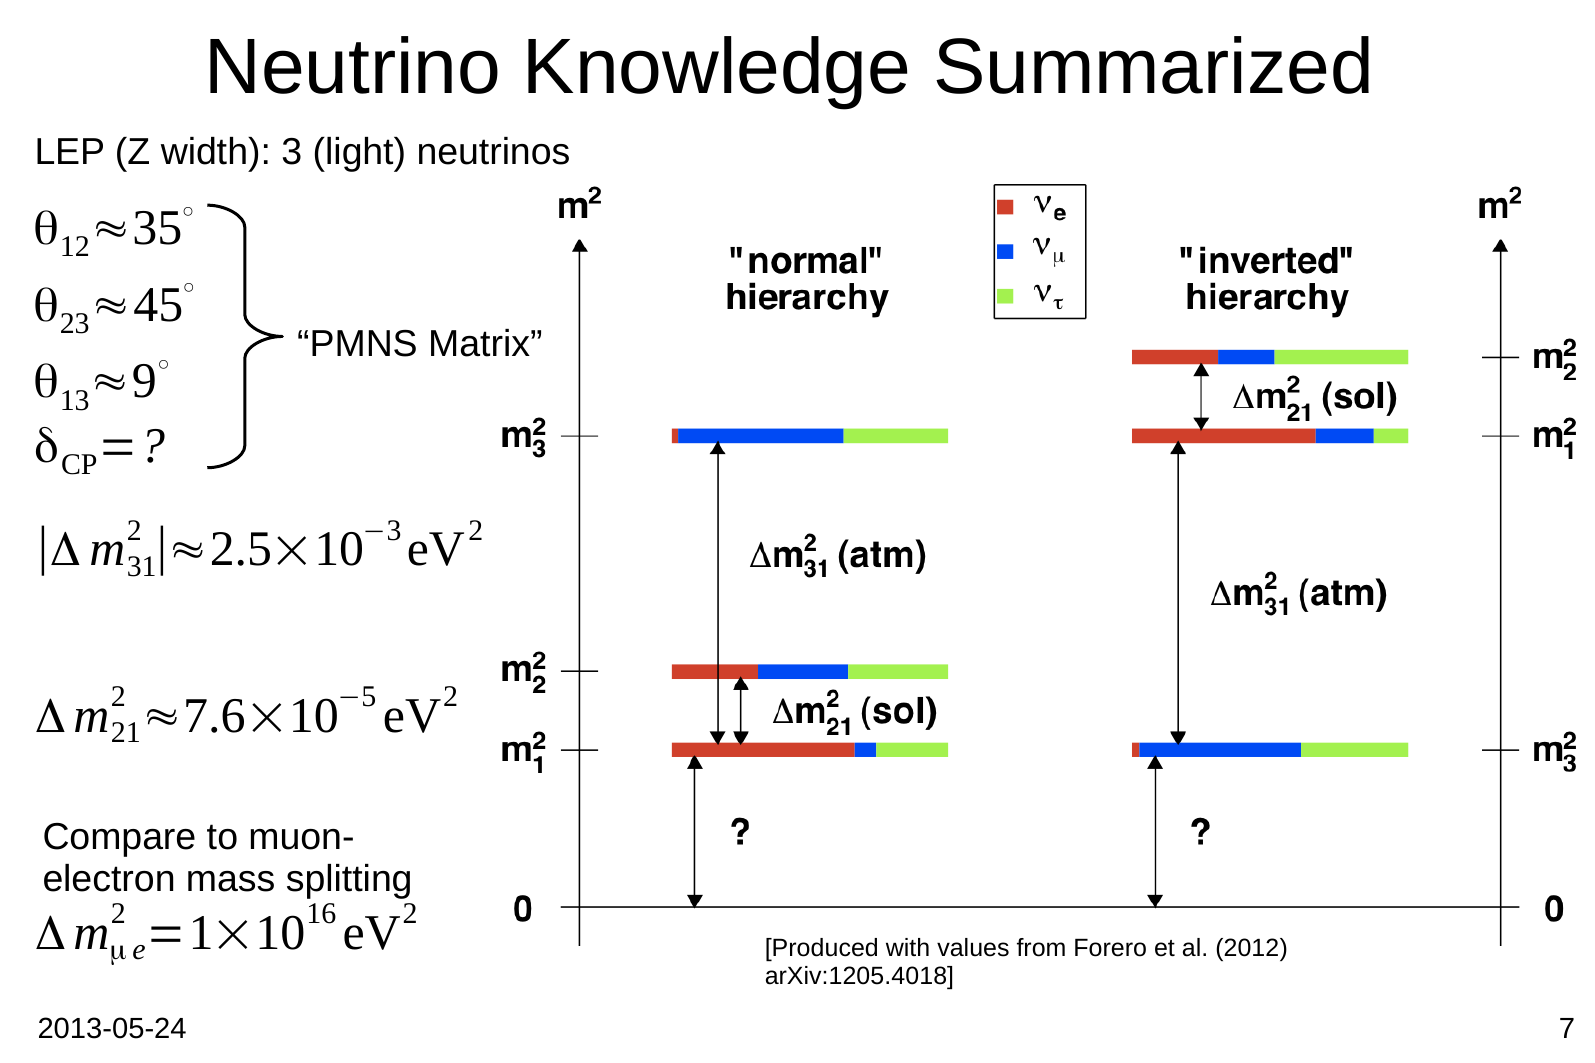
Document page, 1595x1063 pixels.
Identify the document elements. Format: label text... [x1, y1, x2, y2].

chart [27, 200, 201, 264]
text_box “PMNS Matrix” [282, 314, 563, 368]
chart [27, 899, 425, 969]
picture [487, 160, 1593, 946]
chart [27, 418, 171, 482]
chart [27, 353, 176, 417]
text_box LEP (Z width): 3 (light) neutrinos [19, 123, 601, 176]
chart [27, 276, 202, 340]
chart [27, 680, 465, 751]
text_box [Produced with values from Forero et al. (2012) arXiv:1205.4018] [750, 926, 1501, 976]
chart [27, 513, 490, 584]
text_box Compare to muon-electron mass splitting [27, 808, 458, 899]
title Neutrino Knowledge Summarized [79, 19, 1501, 113]
